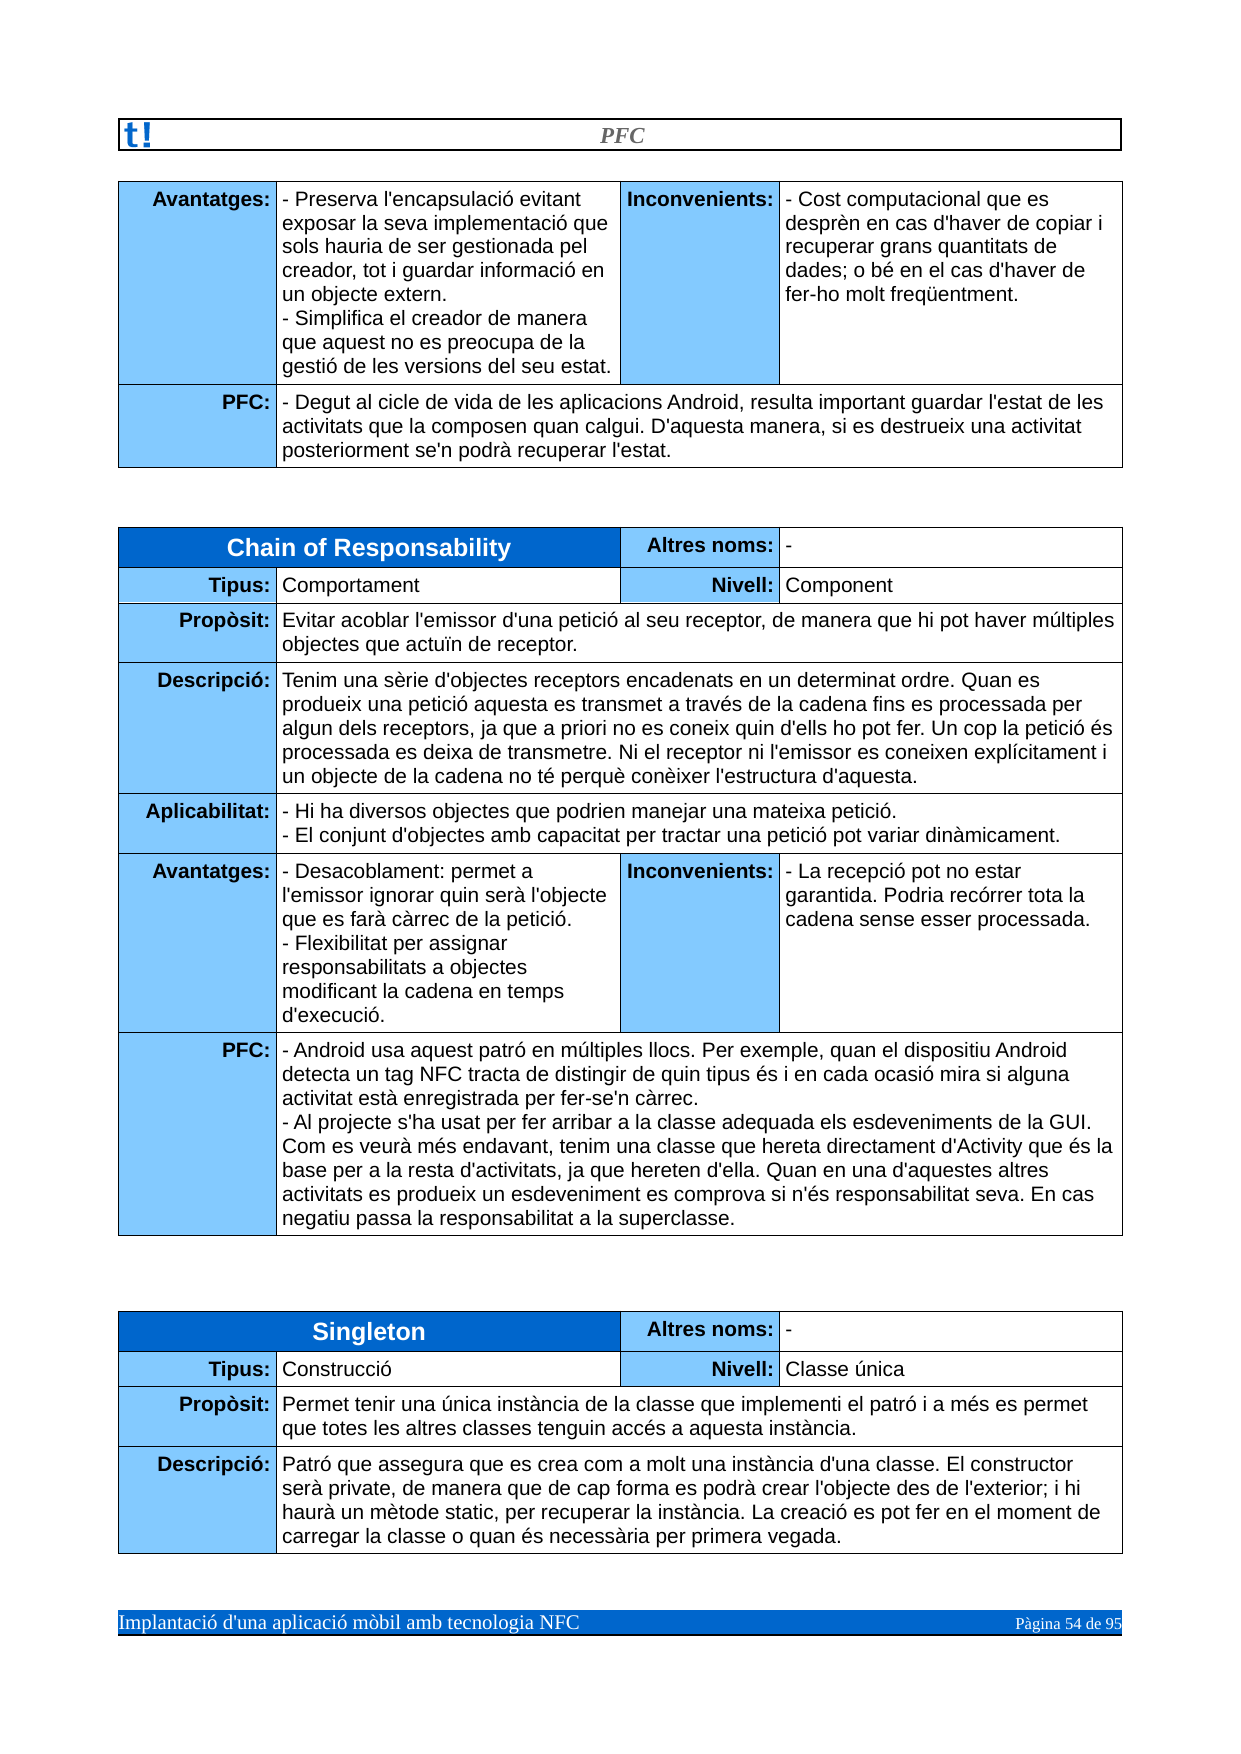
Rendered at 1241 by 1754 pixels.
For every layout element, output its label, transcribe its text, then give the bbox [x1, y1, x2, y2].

table_header Chain of Responsability [119, 528, 620, 567]
table_cell - La recepció pot no estar garantida. Podria recórrer tota la cadena sense esser processada. [780, 854, 1122, 1032]
table_cell Aplicabilitat: [119, 794, 276, 853]
table_cell Descripció: [119, 1447, 276, 1553]
table_header Singleton [119, 1312, 620, 1351]
table_cell - Degut al cicle de vida de les aplicacions Android, resulta important guardar l'estat de les activitats que la composen quan calgui. D'aquesta manera, si es destrueix una activitat posteriorment se'n podrà recuperar l'estat. [277, 385, 1122, 467]
table_cell Component [780, 568, 1122, 602]
table_cell PFC: [119, 1033, 276, 1235]
table_cell Construcció [277, 1352, 620, 1386]
table_cell Nivell: [621, 568, 779, 602]
table_cell Inconvenients: [621, 854, 779, 1032]
table_cell Permet tenir una única instància de la classe que implementi el patró i a més es permet que totes les altres classes tenguin accés a aquesta instància. [277, 1387, 1122, 1446]
table_cell Classe única [780, 1352, 1122, 1386]
table_cell Avantatges: [119, 854, 276, 1032]
table_cell Comportament [277, 568, 620, 602]
table_cell Avantatges: [119, 182, 276, 384]
picture [123, 121, 151, 148]
table_cell - Android usa aquest patró en múltiples llocs. Per exemple, quan el dispositiu Android detecta un tag NFC tracta de distingir de quin tipus és i en cada ocasió mira si alguna activitat està enregistrada per fer-se'n càrrec. - Al projecte s'ha usat per fer arribar a la classe adequada els esdeveniments de la GUI. Com es veurà més endavant, tenim una classe que hereta directament d'Activity que és la base per a la resta d'activitats, ja que hereten d'ella. Quan en una d'aquestes altres activitats es produeix un esdeveniment es comprova si n'és responsabilitat seva. En cas negatiu passa la responsabilitat a la superclasse. [277, 1033, 1122, 1235]
table_header Altres noms: [621, 1312, 779, 1351]
table_cell Descripció: [119, 663, 276, 793]
table_cell - Preserva l'encapsulació evitant exposar la seva implementació que sols hauria de ser gestionada pel creador, tot i guardar informació en un objecte extern. - Simplifica el creador de manera que aquest no es preocupa de la gestió de les versions del seu estat. [277, 182, 620, 384]
table_cell Tipus: [119, 1352, 276, 1386]
table_cell Patró que assegura que es crea com a molt una instància d'una classe. El constructor serà private, de manera que de cap forma es podrà crear l'objecte des de l'exterior; i hi haurà un mètode static, per recuperar la instància. La creació es pot fer en el moment de carregar la classe o quan és necessària per primera vegada. [277, 1447, 1122, 1553]
table_cell Propòsit: [119, 604, 276, 662]
table_cell - Cost computacional que es desprèn en cas d'haver de copiar i recuperar grans quantitats de dades; o bé en el cas d'haver de fer-ho molt freqüentment. [780, 182, 1122, 384]
table_header Altres noms: [621, 528, 779, 567]
table_header - [780, 1312, 1122, 1351]
table_cell - Desacoblament: permet a l'emissor ignorar quin serà l'objecte que es farà càrrec de la petició. - Flexibilitat per assignar responsabilitats a objectes modificant la cadena en temps d'execució. [277, 854, 620, 1032]
table_cell Inconvenients: [621, 182, 779, 384]
table_cell - Hi ha diversos objectes que podrien manejar una mateixa petició. - El conjunt d'objectes amb capacitat per tractar una petició pot variar dinàmicament. [277, 794, 1122, 853]
table_cell Tipus: [119, 568, 276, 602]
table_cell Tenim una sèrie d'objectes receptors encadenats en un determinat ordre. Quan es produeix una petició aquesta es transmet a través de la cadena fins es processada per algun dels receptors, ja que a priori no es coneix quin d'ells ho pot fer. Un cop la petició és processada es deixa de transmetre. Ni el receptor ni l'emissor es coneixen explícitament i un objecte de la cadena no té perquè conèixer l'estructura d'aquesta. [277, 663, 1122, 793]
table_cell Propòsit: [119, 1387, 276, 1446]
table_header - [780, 528, 1122, 567]
table_cell Evitar acoblar l'emissor d'una petició al seu receptor, de manera que hi pot haver múltiples objectes que actuïn de receptor. [277, 604, 1122, 662]
table_cell PFC: [119, 385, 276, 467]
table_cell Nivell: [621, 1352, 779, 1386]
